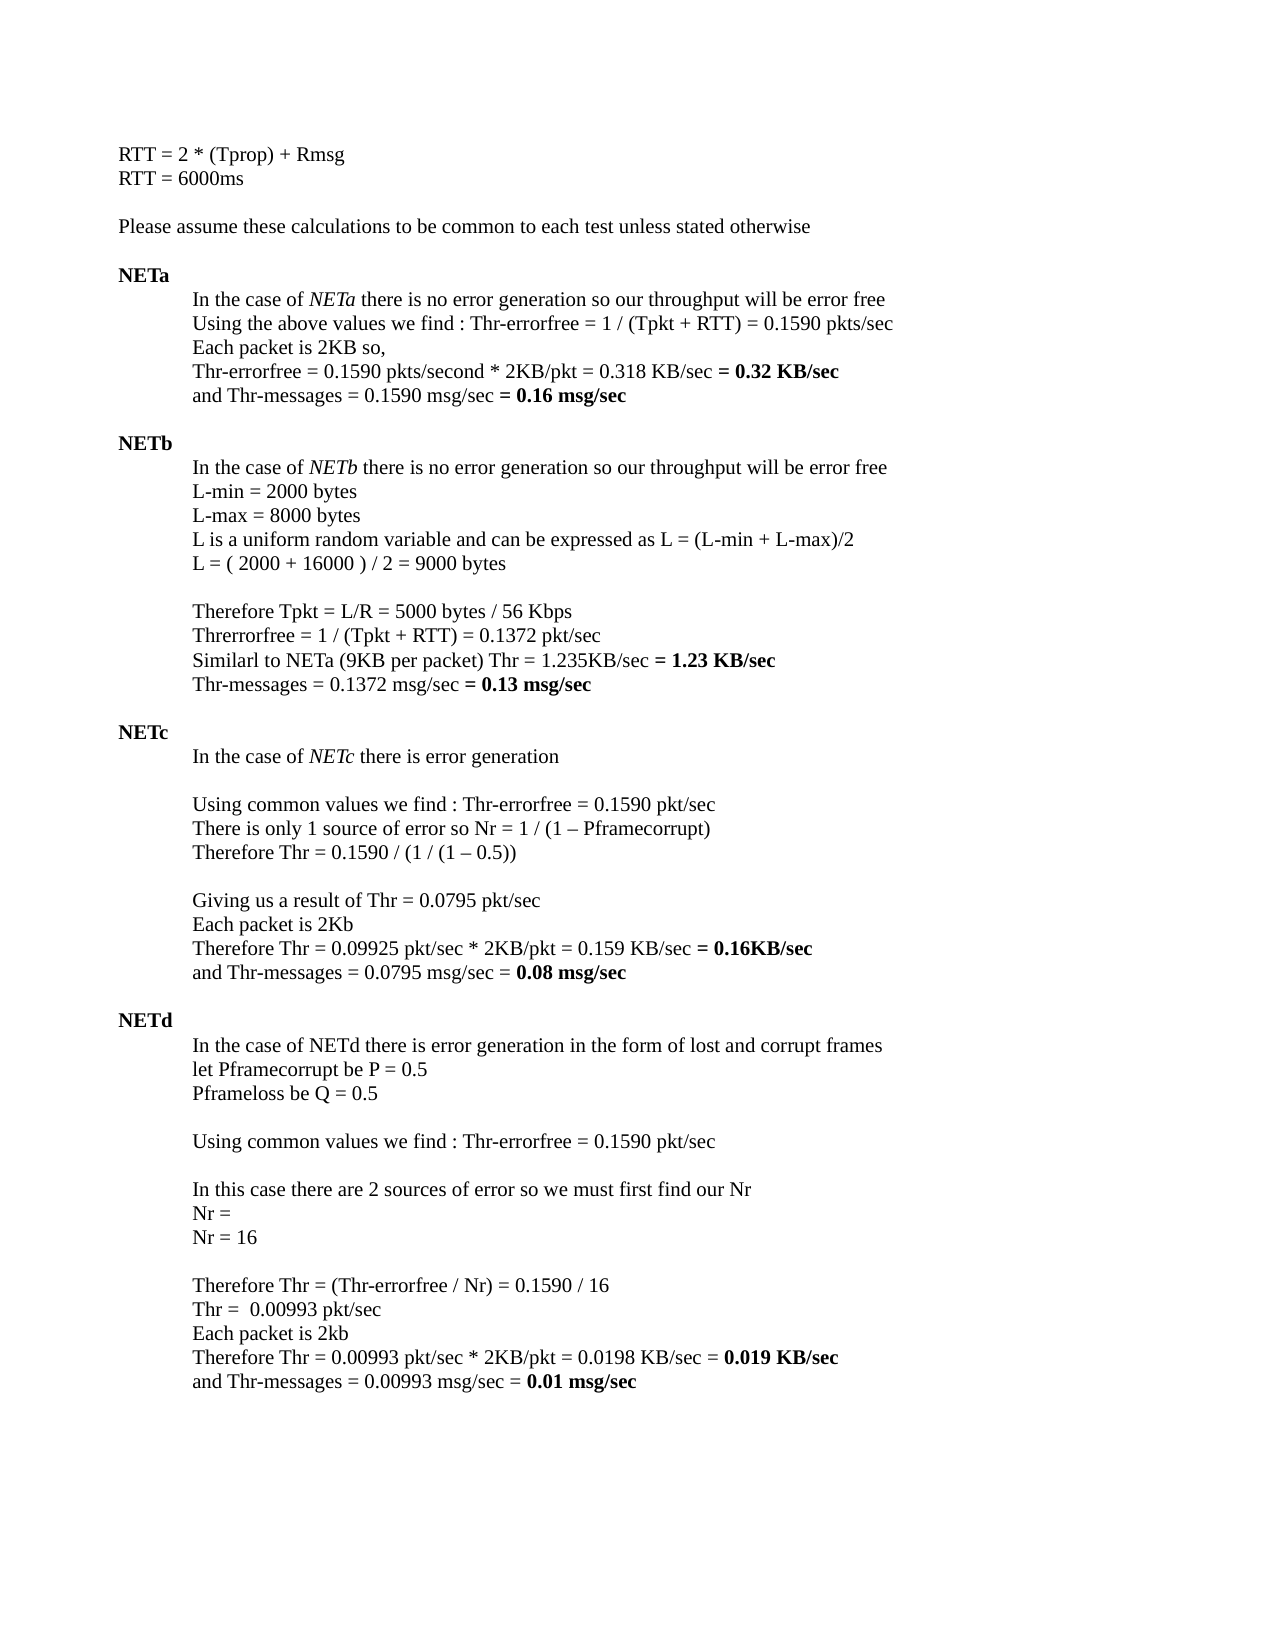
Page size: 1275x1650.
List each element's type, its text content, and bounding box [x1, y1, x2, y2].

text Each packet is 2kb [118, 1321, 1157, 1345]
text In this case there are 2 sources of error so we must first find our Nr [118, 1177, 1157, 1201]
text and Thr-messages = 0.00993 msg/sec = 0.01 msg/sec [118, 1369, 1157, 1393]
text NETa [118, 262, 1157, 287]
text and Thr-messages = 0.0795 msg/sec = 0.08 msg/sec [118, 960, 1157, 984]
text L is a uniform random variable and can be expressed as L = (L-min + L-max)/2 [118, 527, 1157, 551]
text Each packet is 2KB so, [118, 335, 1157, 359]
text and Thr-messages = 0.1590 msg/sec = 0.16 msg/sec [118, 383, 1157, 407]
text let Pframecorrupt be P = 0.5 [118, 1057, 1157, 1081]
text Thr = 0.00993 pkt/sec [118, 1297, 1157, 1321]
text Using common values we find : Thr-errorfree = 0.1590 pkt/sec [118, 792, 1157, 816]
text L = ( 2000 + 16000 ) / 2 = 9000 bytes [118, 551, 1157, 575]
text In the case of NETd there is error generation in the form of lost and corrupt frames [118, 1032, 1157, 1057]
text Nr = [118, 1201, 1157, 1225]
text In the case of NETa there is no error generation so our throughput will be error free [118, 287, 1157, 311]
text In the case of NETc there is error generation [118, 744, 1157, 768]
text L-min = 2000 bytes [118, 479, 1157, 503]
text Threrrorfree = 1 / (Tpkt + RTT) = 0.1372 pkt/sec [118, 623, 1157, 647]
text Therefore Tpkt = L/R = 5000 bytes / 56 Kbps [118, 599, 1157, 623]
text Please assume these calculations to be common to each test unless stated otherwise [118, 214, 1157, 238]
text Each packet is 2Kb [118, 912, 1157, 936]
text Giving us a result of Thr = 0.0795 pkt/sec [118, 888, 1157, 912]
text Therefore Thr = 0.1590 / (1 / (1 – 0.5)) [118, 840, 1157, 864]
text There is only 1 source of error so Nr = 1 / (1 – Pframecorrupt) [118, 816, 1157, 840]
text Thr-errorfree = 0.1590 pkts/second * 2KB/pkt = 0.318 KB/sec = 0.32 KB/sec [118, 359, 1157, 383]
text L-max = 8000 bytes [118, 503, 1157, 527]
text Thr-messages = 0.1372 msg/sec = 0.13 msg/sec [118, 672, 1157, 696]
text Therefore Thr = 0.09925 pkt/sec * 2KB/pkt = 0.159 KB/sec = 0.16KB/sec [118, 936, 1157, 960]
text In the case of NETb there is no error generation so our throughput will be error free [118, 455, 1157, 479]
text Similarl to NETa (9KB per packet) Thr = 1.235KB/sec = 1.23 KB/sec [118, 647, 1157, 672]
text Pframeloss be Q = 0.5 [118, 1081, 1157, 1105]
text RTT = 2 * (Tprop) + Rmsg [118, 142, 1157, 166]
text Therefore Thr = 0.00993 pkt/sec * 2KB/pkt = 0.0198 KB/sec = 0.019 KB/sec [118, 1345, 1157, 1369]
text NETc [118, 720, 1157, 744]
text RTT = 6000ms [118, 166, 1157, 190]
text NETb [118, 431, 1157, 455]
text Using common values we find : Thr-errorfree = 0.1590 pkt/sec [118, 1129, 1157, 1153]
text Therefore Thr = (Thr-errorfree / Nr) = 0.1590 / 16 [118, 1273, 1157, 1297]
text NETd [118, 1008, 1157, 1032]
text Using the above values we find : Thr-errorfree = 1 / (Tpkt + RTT) = 0.1590 pkts/sec [118, 311, 1157, 335]
text Nr = 16 [118, 1225, 1157, 1249]
